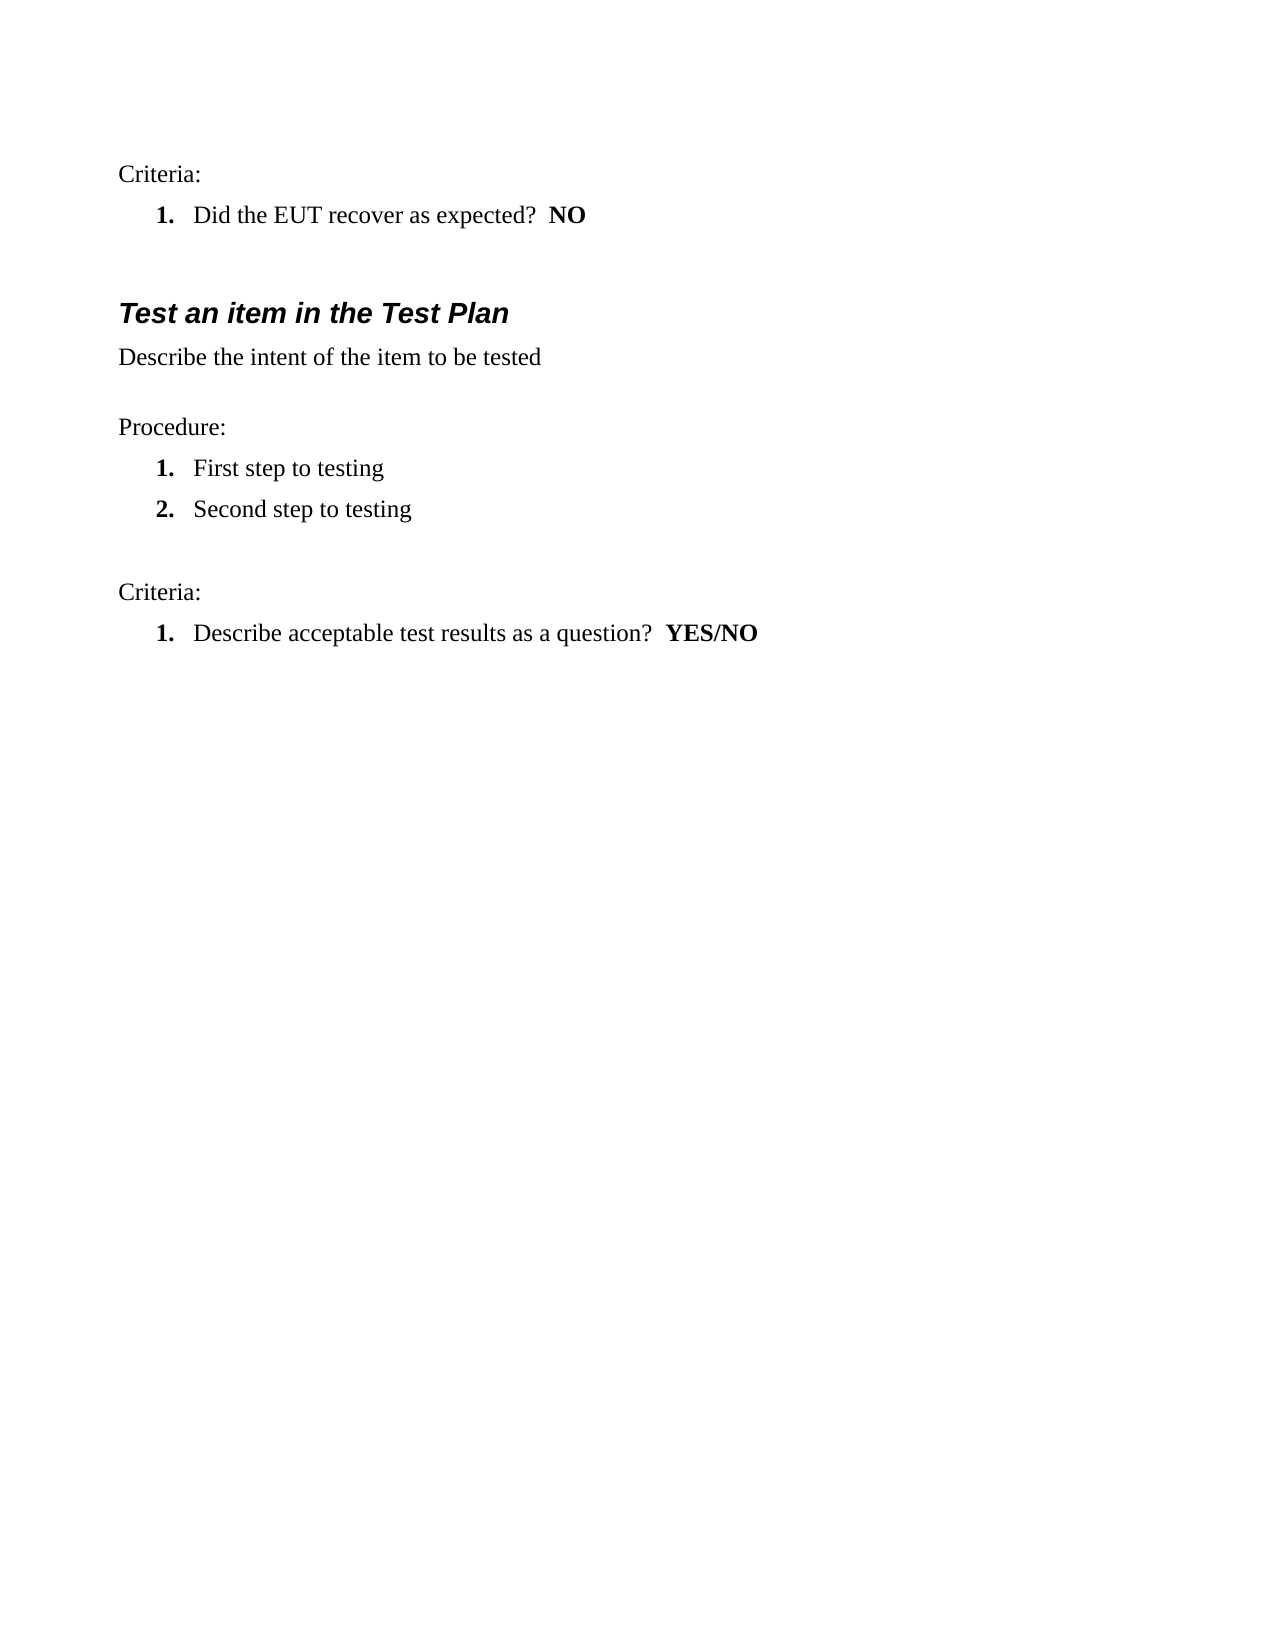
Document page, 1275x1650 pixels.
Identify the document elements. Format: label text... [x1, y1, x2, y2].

subtitle Test an item in the Test Plan [118, 296, 1157, 329]
list First step to testing [156, 453, 1157, 482]
text Describe the intent of the item to be tested [118, 342, 1157, 370]
text Criteria: [118, 159, 1157, 188]
list Second step to testing [156, 494, 1157, 523]
list Describe acceptable test results as a question? YES/NO [156, 618, 1157, 647]
text Procedure: [118, 412, 1157, 440]
list Did the EUT recover as expected? NO [156, 201, 1157, 229]
text Criteria: [118, 577, 1157, 605]
